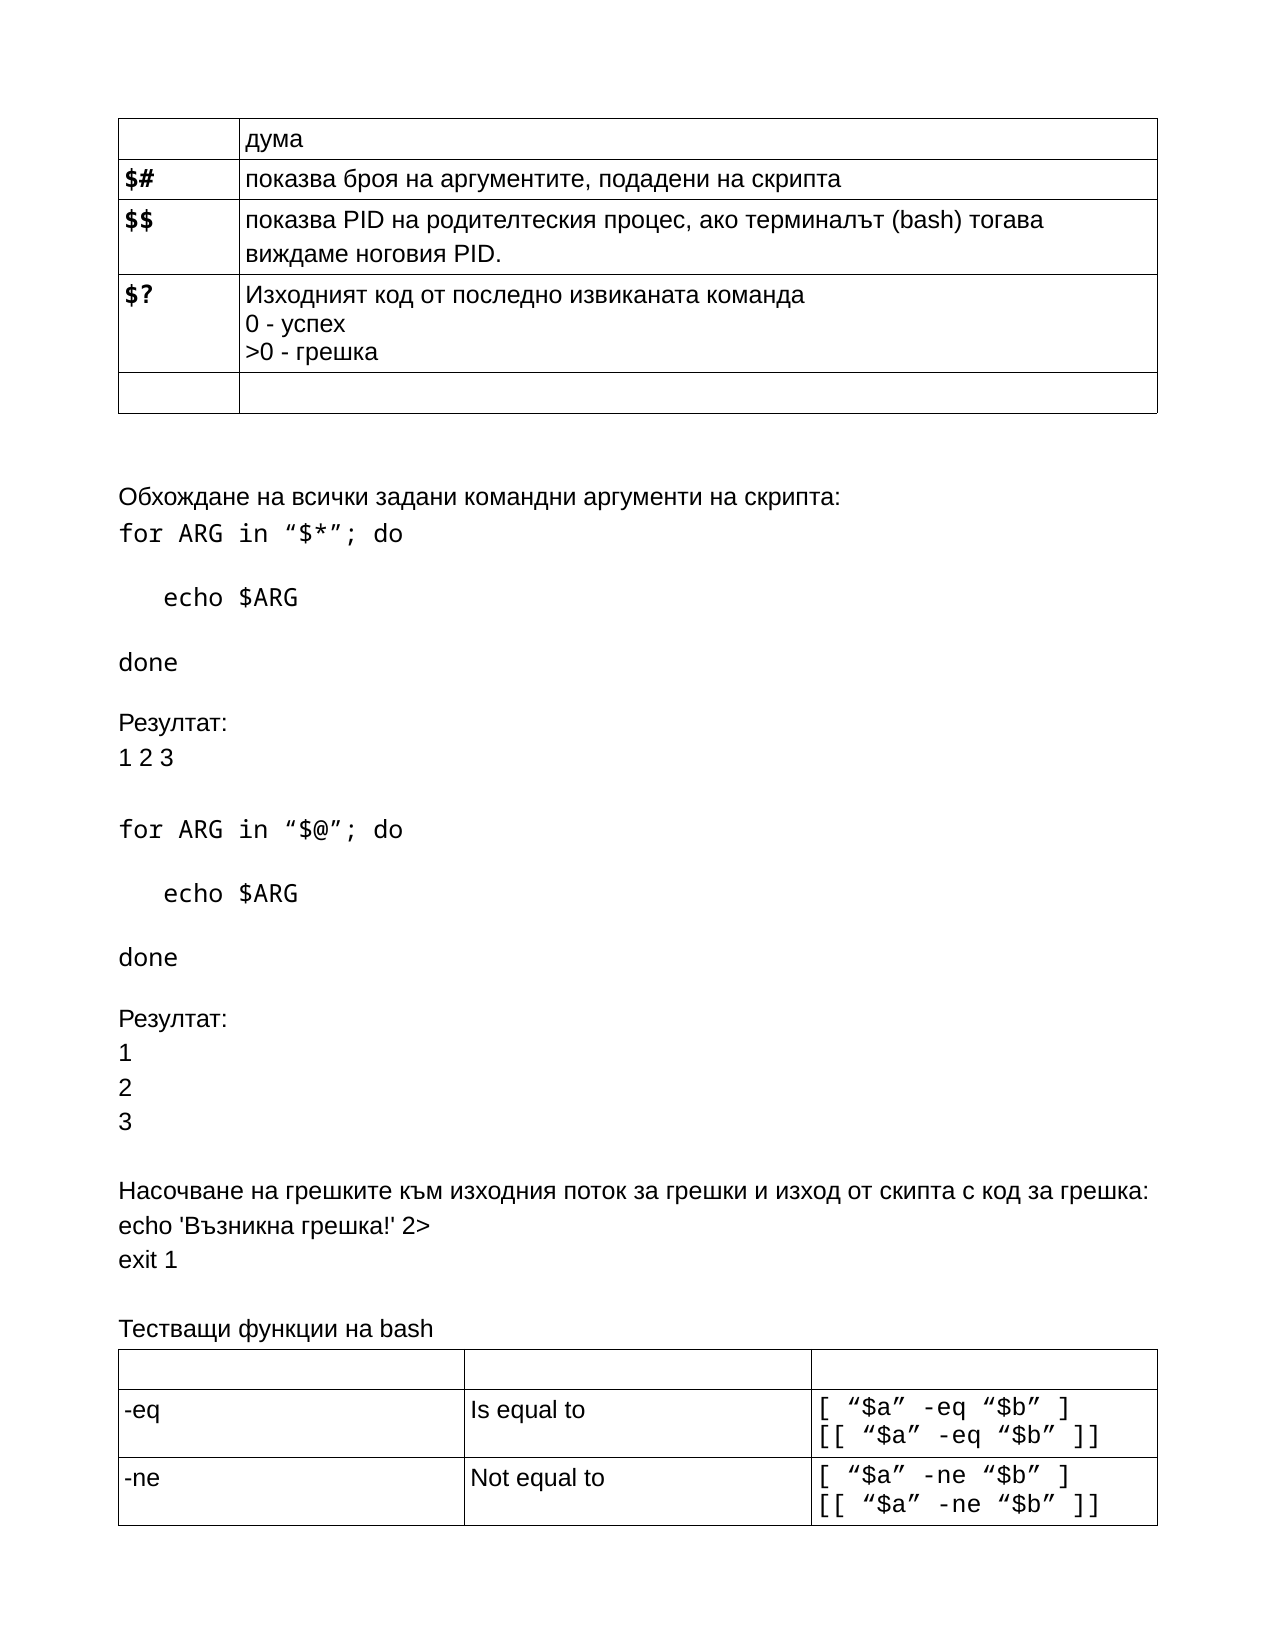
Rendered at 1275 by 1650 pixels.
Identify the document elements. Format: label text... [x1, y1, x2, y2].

table_cell дума [240, 119, 1157, 158]
table_cell $? [119, 275, 239, 372]
table_cell -ne [119, 1458, 464, 1525]
table_cell [ “$a” -ne “$b” ] [[ “$a” -ne “$b” ]] [812, 1458, 1157, 1525]
text Резултат: [118, 1004, 1157, 1033]
table_cell [ “$a” -eq “$b” ] [[ “$a” -eq “$b” ]] [812, 1390, 1157, 1457]
text 1 [118, 1038, 1157, 1067]
text echo $ARG [118, 876, 1157, 910]
table_cell показва PID на родителтеския процес, ако терминалът (bash) тогава виждаме ноговия PID. [240, 200, 1157, 274]
text for ARG in “$@”; do [118, 812, 1157, 846]
text for ARG in “$*”; do [118, 516, 1157, 550]
table_cell Not equal to [465, 1458, 811, 1525]
text done [118, 940, 1157, 974]
text 2 [118, 1073, 1157, 1102]
text Обхождане на всички задани командни аргументи на скрипта: [118, 482, 1157, 510]
table_cell $$ [119, 200, 239, 274]
table_cell -eq [119, 1390, 464, 1457]
table_header [119, 1350, 464, 1389]
text Резултат: [118, 708, 1157, 737]
text done [118, 644, 1157, 678]
text echo 'Възникна грешка!' 2> [118, 1211, 1157, 1239]
text Тестващи функции на bash [118, 1314, 1157, 1343]
table_cell [119, 373, 239, 412]
text exit 1 [118, 1245, 1157, 1274]
table_header [465, 1350, 811, 1389]
text Насочване на грешките към изходния поток за грешки и изход от скипта с код за грешка: [118, 1176, 1157, 1205]
table_cell Изходният код от последно извиканата команда 0 - успех >0 - грешка [240, 275, 1157, 372]
table_cell [240, 373, 1157, 412]
table_cell Is equal to [465, 1390, 811, 1457]
table_cell $# [119, 160, 239, 199]
text 3 [118, 1107, 1157, 1136]
text echo $ARG [118, 580, 1157, 614]
text 1 2 3 [118, 743, 1157, 771]
table_cell [119, 119, 239, 158]
table_header [812, 1350, 1157, 1389]
table_cell показва броя на аргументите, подадени на скрипта [240, 160, 1157, 199]
